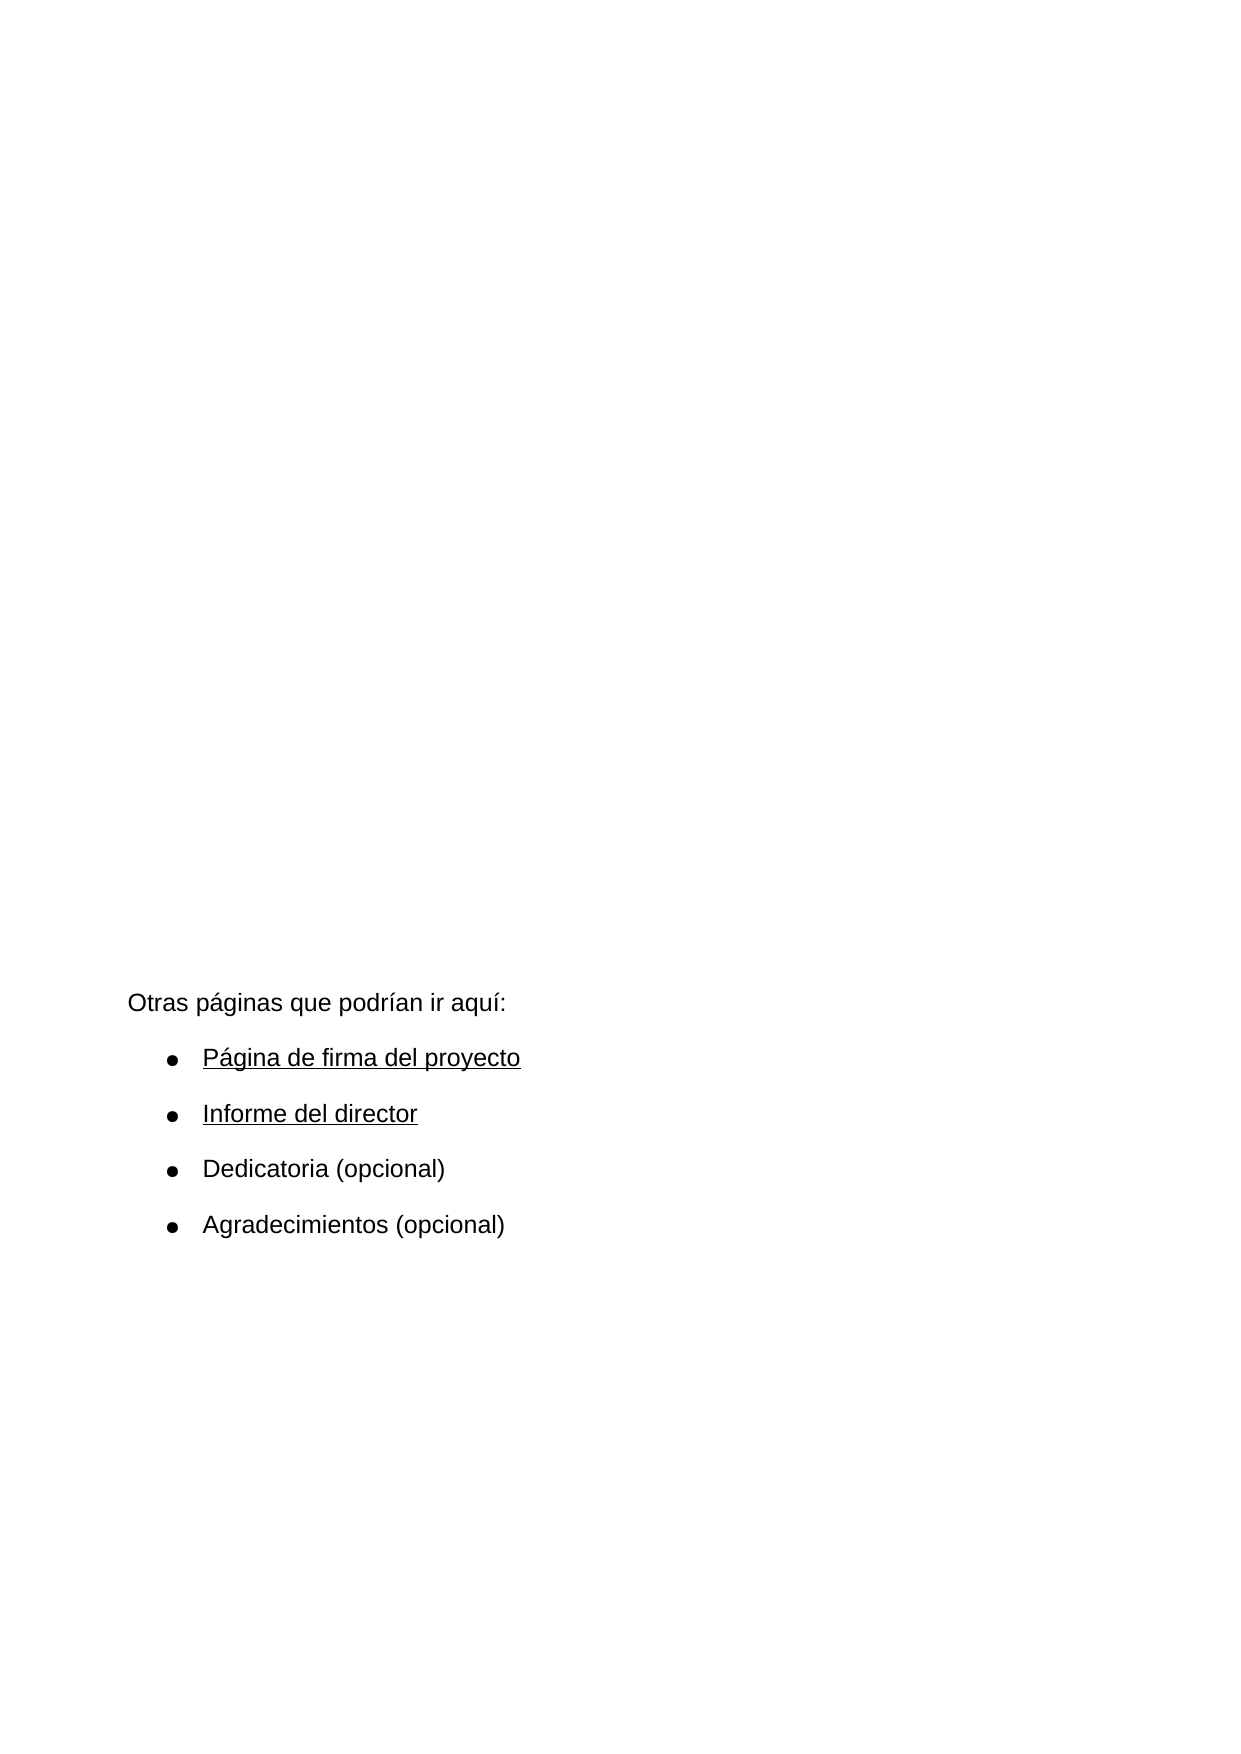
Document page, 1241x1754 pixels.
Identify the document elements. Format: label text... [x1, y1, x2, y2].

list Dedicatoria (opcional) [165, 1154, 1143, 1183]
list Página de firma del proyecto [165, 1043, 1143, 1072]
text Otras páginas que podrían ir aquí: [127, 987, 1143, 1016]
list Agradecimientos (opcional) [165, 1210, 1143, 1239]
list Informe del director [165, 1099, 1143, 1127]
